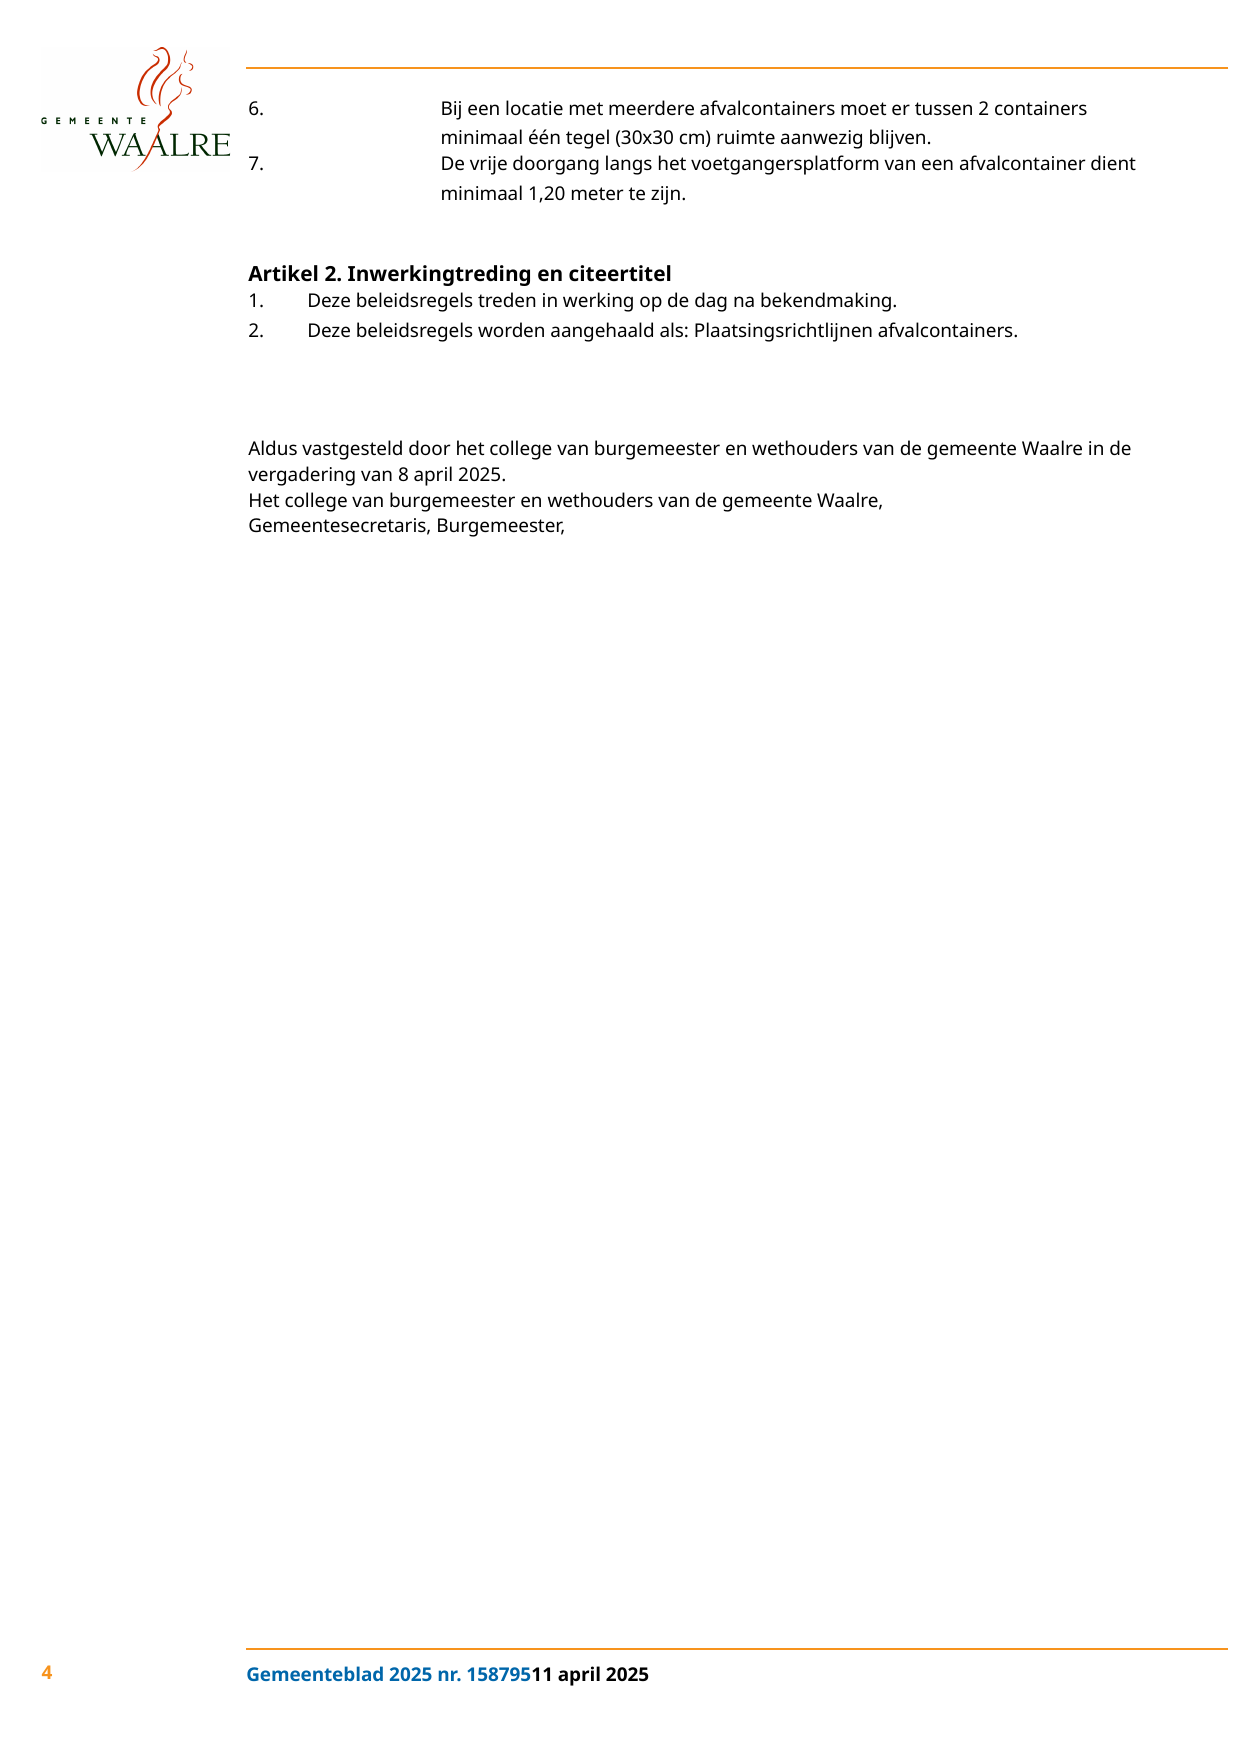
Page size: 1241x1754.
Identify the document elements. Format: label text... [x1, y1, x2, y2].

table_cell Bij een locatie met meerdere afvalcontainers moet er tussen 2 containers minimaal één tegel (30x30 cm) ruimte aanwezig blijven. [440, 95, 1152, 150]
text Het college van burgemeester en wethouders van de gemeente Waalre, [248, 487, 1152, 513]
table_cell 7. [248, 150, 440, 205]
list Deze beleidsregels worden aangehaald als: Plaatsingsrichtlijnen afvalcontainers. [248, 317, 1152, 343]
list Deze beleidsregels treden in werking op de dag na bekendmaking. [248, 287, 1152, 313]
table_cell 6. [248, 95, 440, 150]
text Gemeentesecretaris, Burgemeester, [248, 513, 1152, 538]
table_cell De vrije doorgang langs het voetgangersplatform van een afvalcontainer dient minimaal 1,20 meter te zijn. [440, 150, 1152, 205]
picture [41, 47, 231, 172]
text Aldus vastgesteld door het college van burgemeester en wethouders van de gemeente Waalre in de vergadering van 8 april 2025. [248, 435, 1152, 487]
text Artikel 2. Inwerkingtreding en citeertitel [248, 259, 1152, 287]
